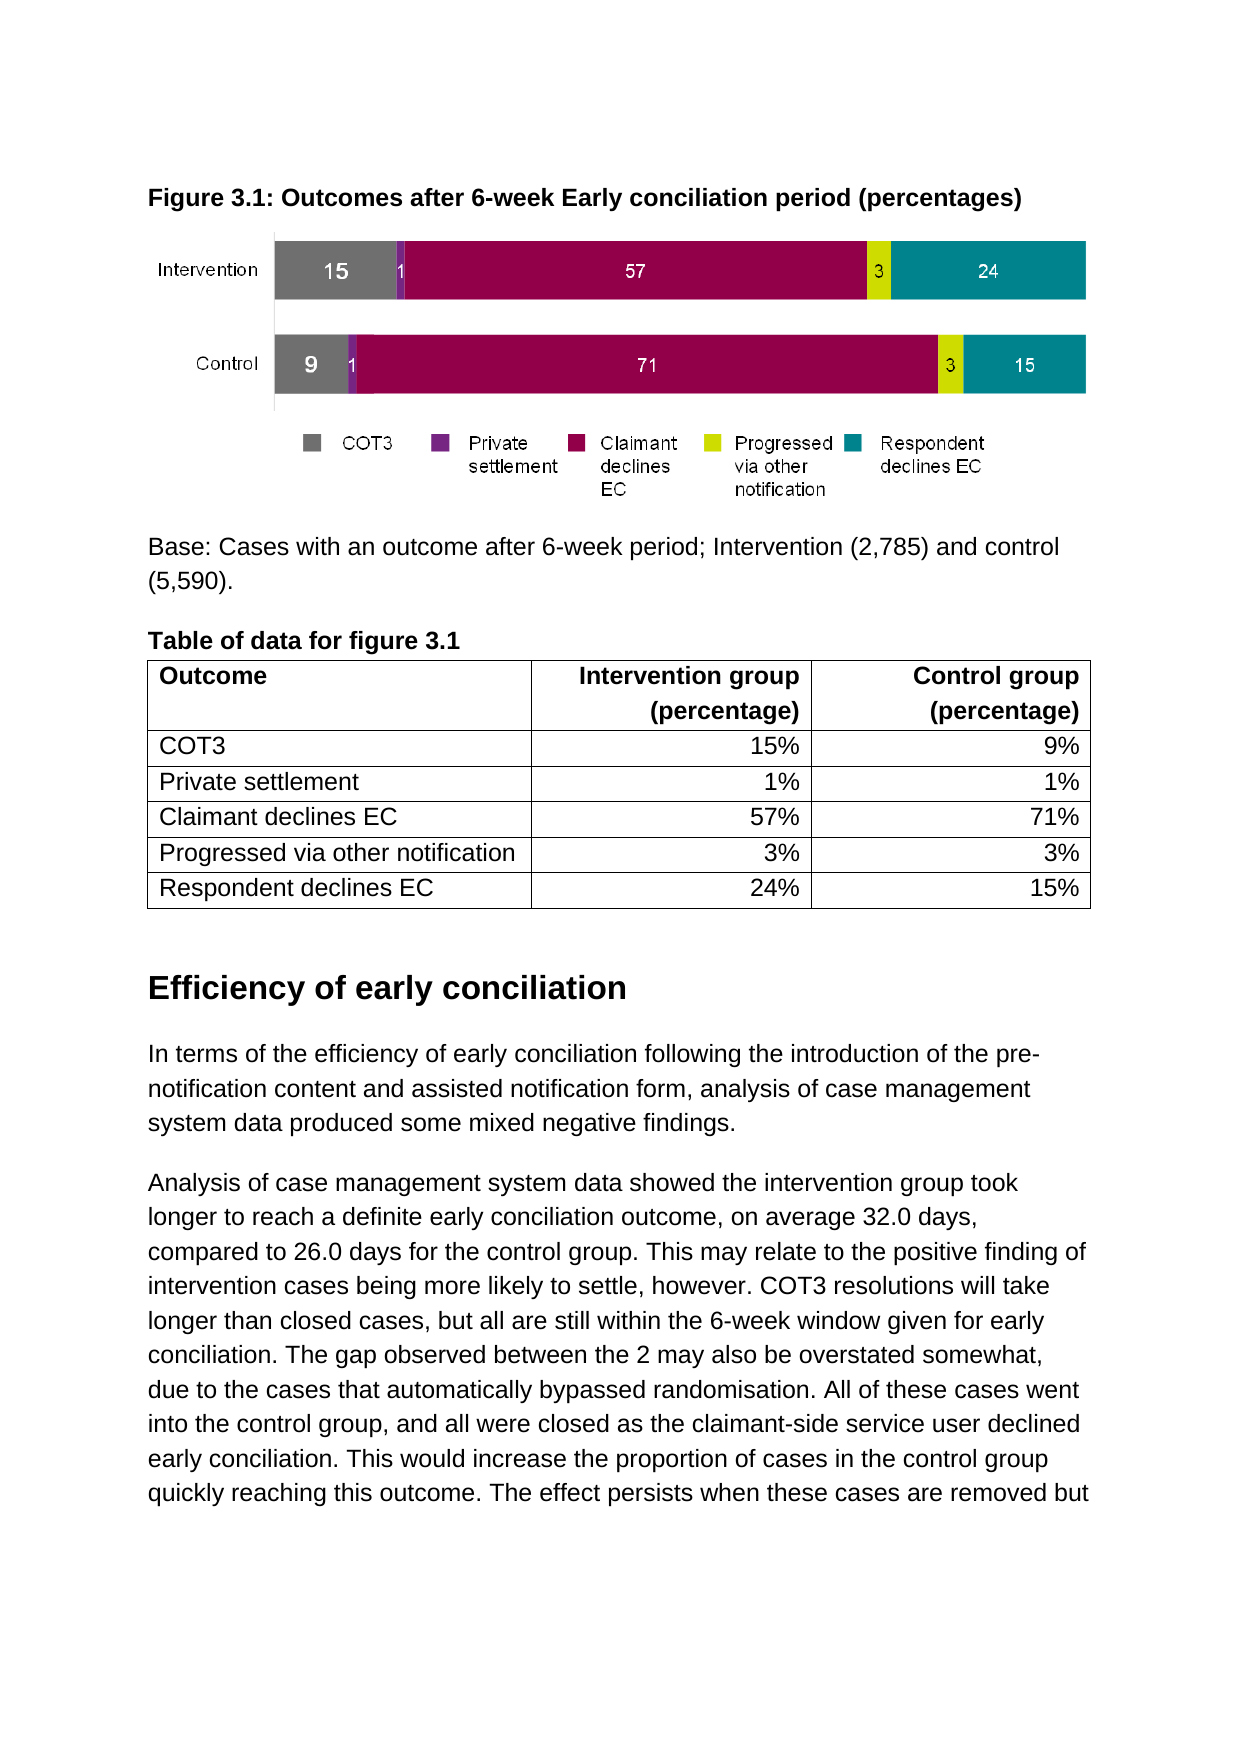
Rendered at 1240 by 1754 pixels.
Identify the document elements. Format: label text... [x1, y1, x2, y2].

table_cell 57% [532, 802, 811, 837]
table_cell 9% [812, 731, 1090, 766]
text Table of data for figure 3.1 [148, 626, 1092, 654]
text Figure 3.1: Outcomes after 6-week Early conciliation period (percentages) [148, 183, 1092, 212]
subtitle Efficiency of early conciliation [148, 968, 1092, 1007]
table_cell 15% [812, 873, 1090, 908]
table_cell Claimant declines EC [148, 802, 531, 837]
table_cell 3% [812, 838, 1090, 872]
table_header Control group (percentage) [812, 661, 1090, 730]
table_cell 15% [532, 731, 811, 766]
table_cell Respondent declines EC [148, 873, 531, 908]
table_cell 1% [532, 767, 811, 801]
text In terms of the efficiency of early conciliation following the introduction of the pre-notification content and assisted notification form, analysis of case management system data produced some mixed negative findings. [148, 1039, 1092, 1137]
table_cell Private settlement [148, 767, 531, 801]
table_cell 3% [532, 838, 811, 872]
text Base: Cases with an outcome after 6-week period; Intervention (2,785) and control (5,590). [148, 532, 1092, 595]
table_cell 24% [532, 873, 811, 908]
table_header Intervention group (percentage) [532, 661, 811, 730]
table_cell 71% [812, 802, 1090, 837]
table_header Outcome [148, 661, 531, 730]
text Analysis of case management system data showed the intervention group took longer to reach a definite early conciliation outcome, on average 32.0 days, compared to 26.0 days for the control group. This may relate to the positive finding of intervention cases being more likely to settle, however. COT3 resolutions will take longer than closed cases, but all are still within the 6-week window given for early conciliation. The gap observed between the 2 may also be overstated somewhat, due to the cases that automatically bypassed randomisation. All of these cases went into the control group, and all were closed as the claimant-side service user declined early conciliation. This would increase the proportion of cases in the control group quickly reaching this outcome. The effect persists when these cases are removed but [148, 1168, 1092, 1507]
table_cell Progressed via other notification [148, 838, 531, 872]
table_cell COT3 [148, 731, 531, 766]
table_cell 1% [812, 767, 1090, 801]
